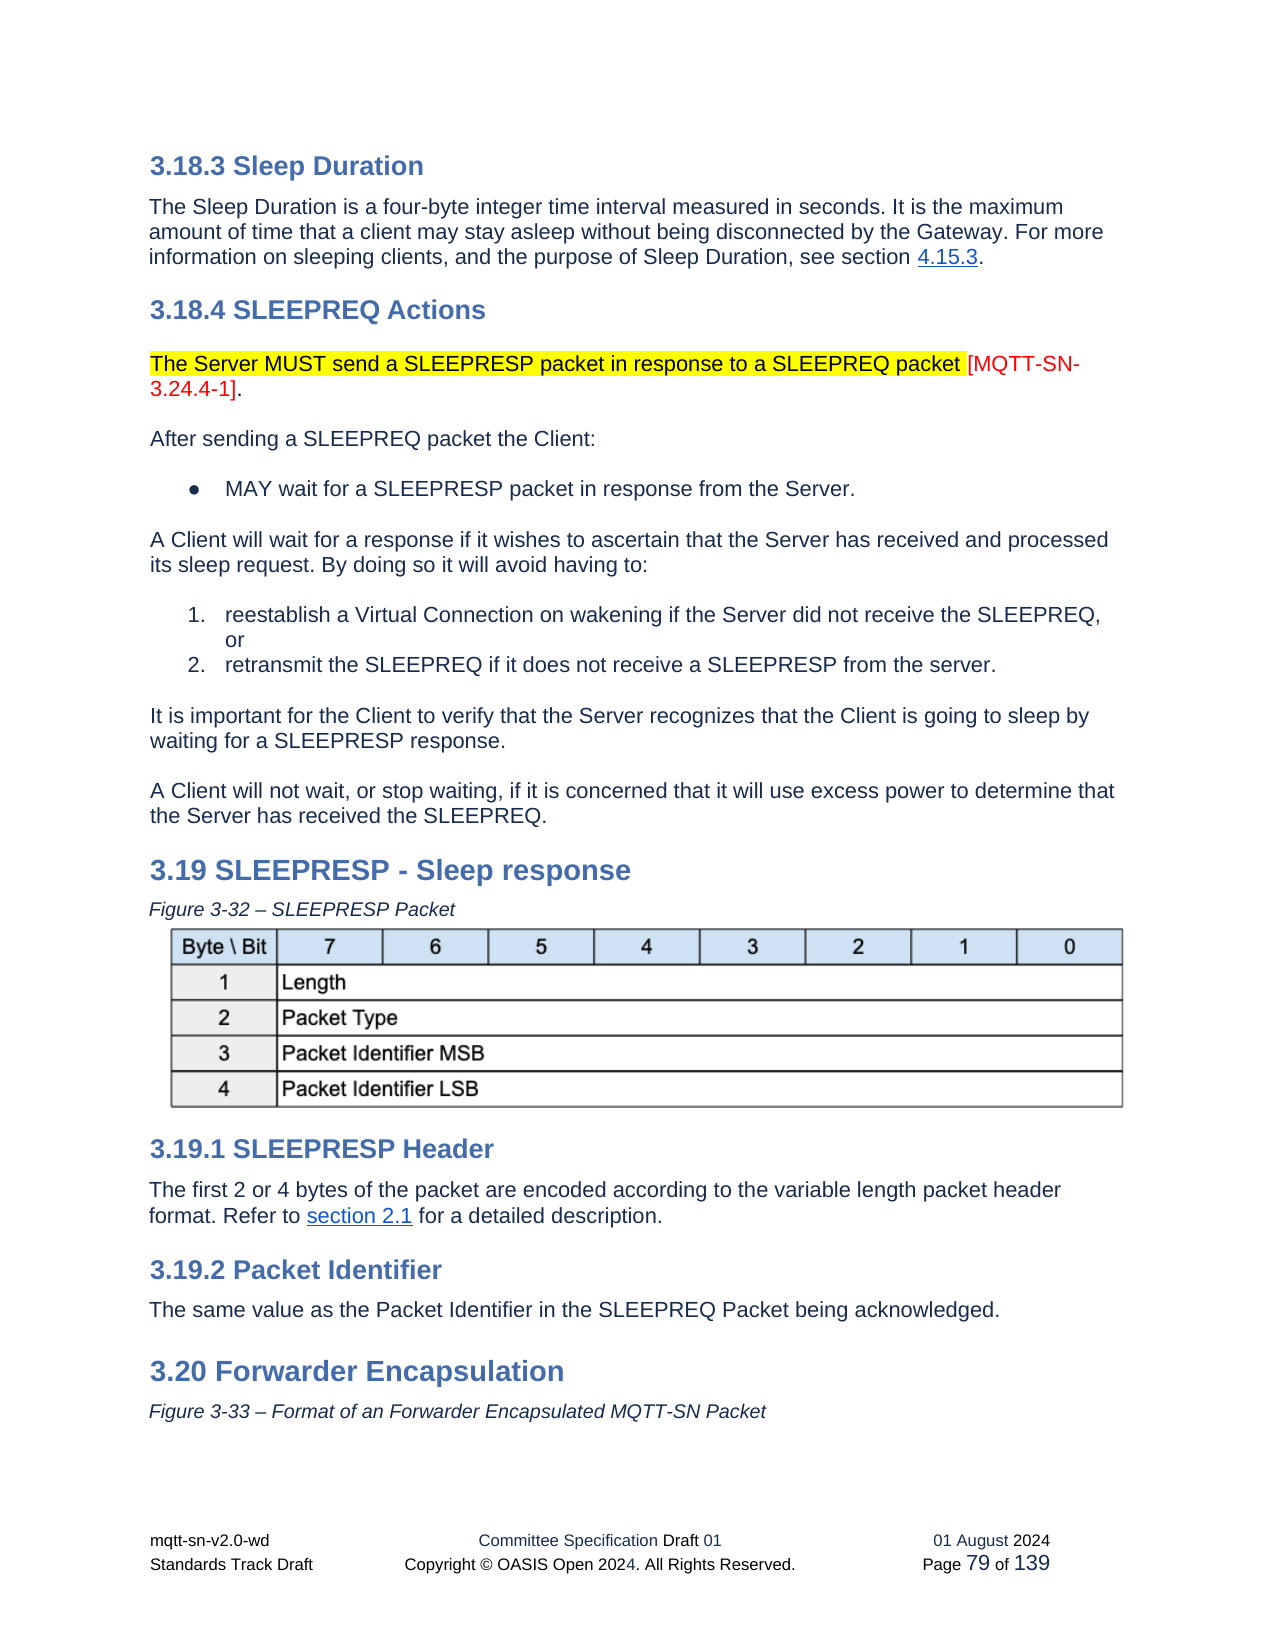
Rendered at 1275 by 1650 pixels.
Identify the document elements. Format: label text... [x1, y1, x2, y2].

picture [148, 928, 1124, 1108]
text The first 2 or 4 bytes of the packet are encoded according to the variable length packet header format. Refer to section 2.1 for a detailed description. [148, 1177, 1124, 1228]
subtitle 3.18.3 Sleep Duration [150, 150, 1124, 181]
subtitle 3.18.4 SLEEPREQ Actions [150, 294, 1124, 326]
list MAY wait for a SLEEPRESP packet in response from the Server. [187, 476, 1125, 501]
subtitle 3.20 Forwarder Encapsulation [150, 1354, 1124, 1388]
text The Server MUST send a SLEEPRESP packet in response to a SLEEPREQ packet [MQTT-SN-3.24.4-1]. [150, 351, 1125, 401]
text Figure 3-33 – Format of an Forwarder Encapsulated MQTT-SN Packet [148, 1400, 1124, 1423]
text It is important for the Client to verify that the Server recognizes that the Client is going to sleep by waiting for a SLEEPRESP response. [150, 702, 1125, 753]
text Figure 3-32 – SLEEPRESP Packet [148, 898, 1124, 921]
list retransmit the SLEEPREQ if it does not receive a SLEEPRESP from the server. [187, 652, 1125, 677]
text A Client will wait for a response if it wishes to ascertain that the Server has received and processed its sleep request. By doing so it will avoid having to: [150, 526, 1125, 577]
list reestablish a Virtual Connection on wakening if the Server did not receive the SLEEPREQ, or [187, 602, 1125, 652]
subtitle 3.19 SLEEPRESP - Sleep response [150, 853, 1124, 887]
text After sending a SLEEPREQ packet the Client: [150, 426, 1125, 451]
subtitle 3.19.2 Packet Identifier [150, 1254, 1124, 1285]
text A Client will not wait, or stop waiting, if it is concerned that it will use excess power to determine that the Server has received the SLEEPREQ. [150, 778, 1125, 828]
subtitle 3.19.1 SLEEPRESP Header [150, 1133, 1124, 1164]
text The same value as the Packet Identifier in the SLEEPREQ Packet being acknowledged. [148, 1297, 1124, 1323]
text The Sleep Duration is a four-byte integer time interval measured in seconds. It is the maximum amount of time that a client may stay asleep without being disconnected by the Gateway. For more information on sleeping clients, and the purpose of Sleep Duration, see section 4.15.3. [148, 194, 1124, 269]
